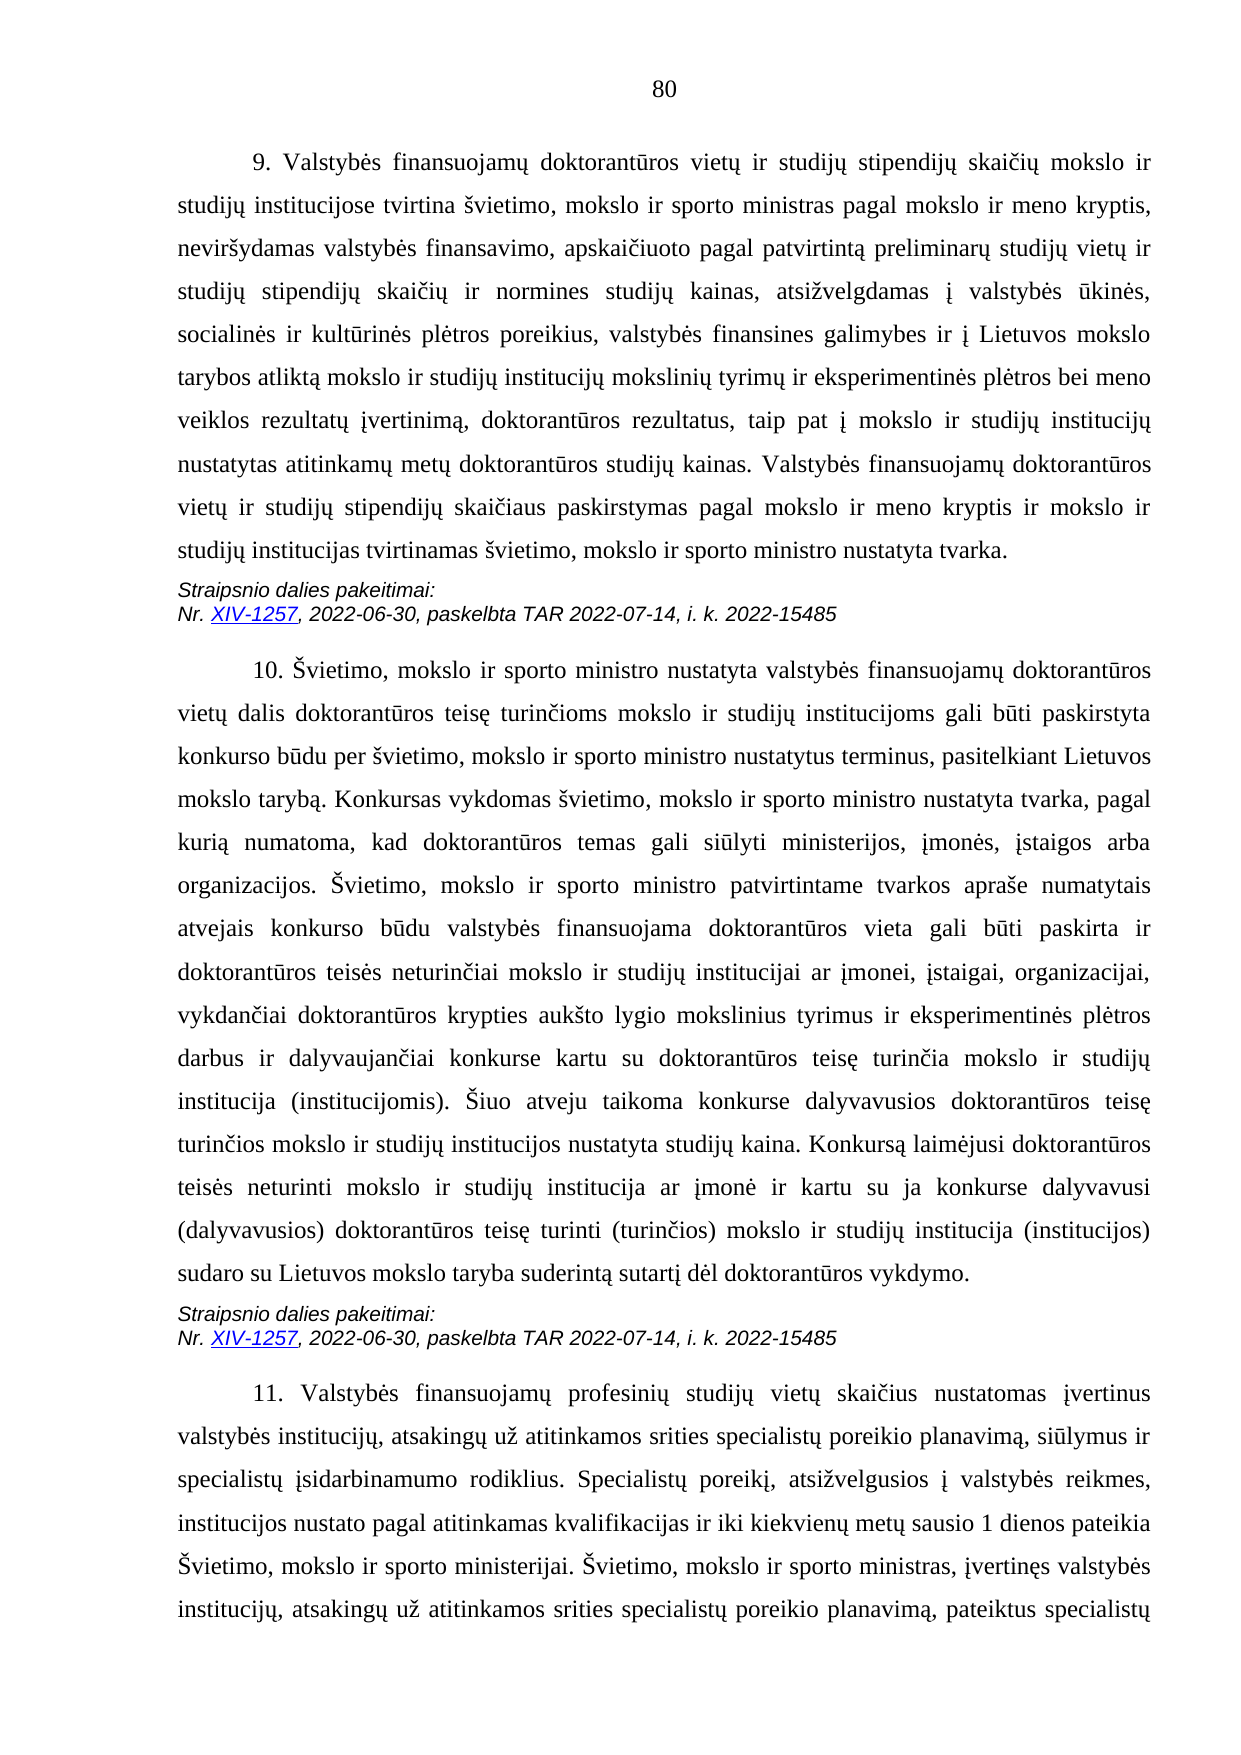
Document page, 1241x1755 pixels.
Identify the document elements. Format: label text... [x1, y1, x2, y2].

text 9. Valstybės finansuojamų doktorantūros vietų ir studijų stipendijų skaičių mokslo ir studijų institucijose tvirtina švietimo, mokslo ir sporto ministras pagal mokslo ir meno kryptis, neviršydamas valstybės finansavimo, apskaičiuoto pagal patvirtintą preliminarų studijų vietų ir studijų stipendijų skaičių ir normines studijų kainas, atsižvelgdamas į valstybės ūkinės, socialinės ir kultūrinės plėtros poreikius, valstybės finansines galimybes ir į Lietuvos mokslo tarybos atliktą mokslo ir studijų institucijų mokslinių tyrimų ir eksperimentinės plėtros bei meno veiklos rezultatų įvertinimą, doktorantūros rezultatus, taip pat į mokslo ir studijų institucijų nustatytas atitinkamų metų doktorantūros studijų kainas. Valstybės finansuojamų doktorantūros vietų ir studijų stipendijų skaičiaus paskirstymas pagal mokslo ir meno kryptis ir mokslo ir studijų institucijas tvirtinamas švietimo, mokslo ir sporto ministro nustatyta tvarka. [177, 147, 1152, 564]
text 10. Švietimo, mokslo ir sporto ministro nustatyta valstybės finansuojamų doktorantūros vietų dalis doktorantūros teisę turinčioms mokslo ir studijų institucijoms gali būti paskirstyta konkurso būdu per švietimo, mokslo ir sporto ministro nustatytus terminus, pasitelkiant Lietuvos mokslo tarybą. Konkursas vykdomas švietimo, mokslo ir sporto ministro nustatyta tvarka, pagal kurią numatoma, kad doktorantūros temas gali siūlyti ministerijos, įmonės, įstaigos arba organizacijos. Švietimo, mokslo ir sporto ministro patvirtintame tvarkos apraše numatytais atvejais konkurso būdu valstybės finansuojama doktorantūros vieta gali būti paskirta ir doktorantūros teisės neturinčiai mokslo ir studijų institucijai ar įmonei, įstaigai, organizacijai, vykdančiai doktorantūros krypties aukšto lygio mokslinius tyrimus ir eksperimentinės plėtros darbus ir dalyvaujančiai konkurse kartu su doktorantūros teisę turinčia mokslo ir studijų institucija (institucijomis). Šiuo atveju taikoma konkurse dalyvavusios doktorantūros teisę turinčios mokslo ir studijų institucijos nustatyta studijų kaina. Konkursą laimėjusi doktorantūros teisės neturinti mokslo ir studijų institucija ar įmonė ir kartu su ja konkurse dalyvavusi (dalyvavusios) doktorantūros teisę turinti (turinčios) mokslo ir studijų institucija (institucijos) sudaro su Lietuvos mokslo taryba suderintą sutartį dėl doktorantūros vykdymo. [177, 655, 1152, 1287]
text Straipsnio dalies pakeitimai: [177, 1302, 1152, 1326]
text Nr. XIV-1257, 2022-06-30, paskelbta TAR 2022-07-14, i. k. 2022-15485 [177, 602, 1152, 626]
text Straipsnio dalies pakeitimai: [177, 578, 1152, 602]
text 11. Valstybės finansuojamų profesinių studijų vietų skaičius nustatomas įvertinus valstybės institucijų, atsakingų už atitinkamos srities specialistų poreikio planavimą, siūlymus ir specialistų įsidarbinamumo rodiklius. Specialistų poreikį, atsižvelgusios į valstybės reikmes, institucijos nustato pagal atitinkamas kvalifikacijas ir iki kiekvienų metų sausio 1 dienos pateikia Švietimo, mokslo ir sporto ministerijai. Švietimo, mokslo ir sporto ministras, įvertinęs valstybės institucijų, atsakingų už atitinkamos srities specialistų poreikio planavimą, pateiktus specialistų [177, 1378, 1152, 1623]
text Nr. XIV-1257, 2022-06-30, paskelbta TAR 2022-07-14, i. k. 2022-15485 [177, 1326, 1152, 1349]
